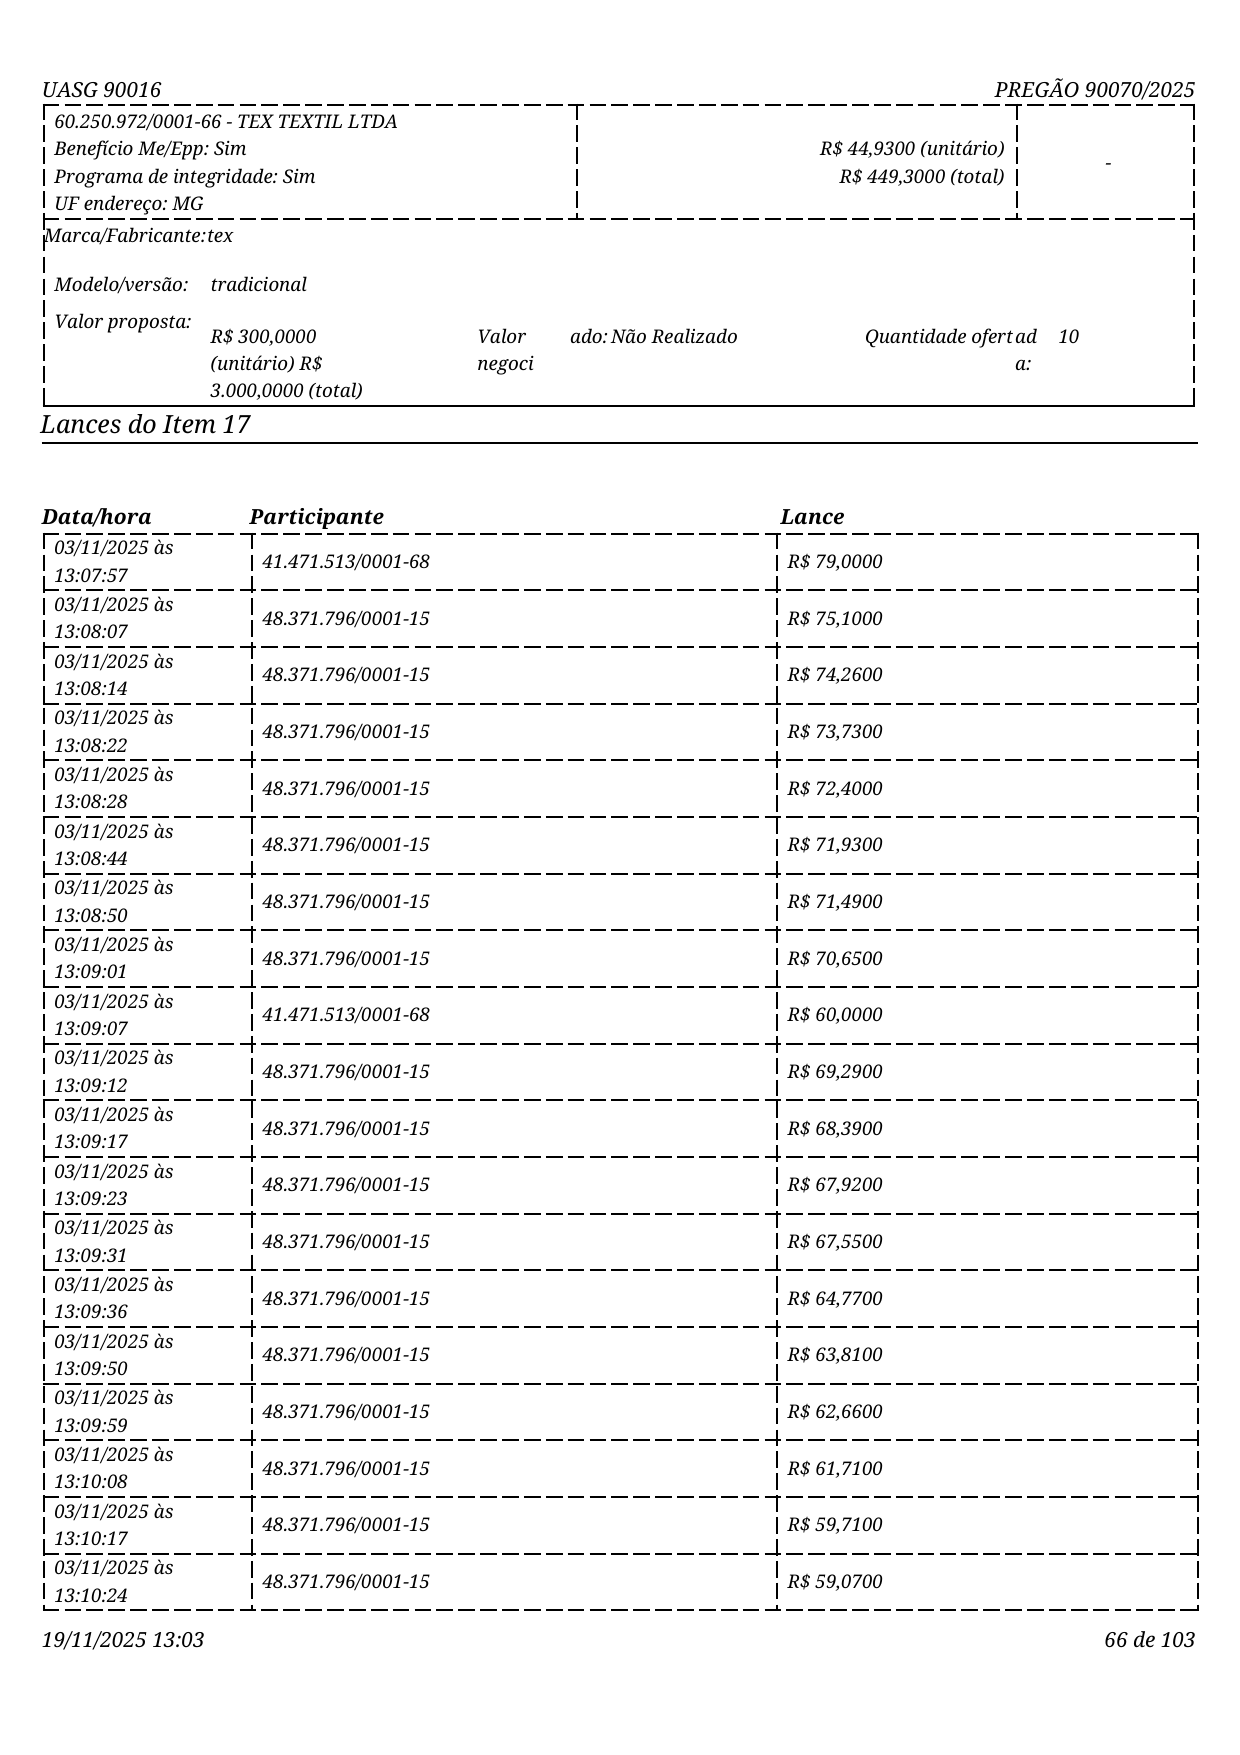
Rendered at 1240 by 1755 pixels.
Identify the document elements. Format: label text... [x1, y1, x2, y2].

table_cell R$ 59,7100 [777, 1496, 1198, 1553]
table_cell 03/11/2025 às 13:10:24 [44, 1553, 252, 1609]
table_cell 48.371.796/0001-15 [252, 759, 777, 816]
table_cell 03/11/2025 às 13:09:50 [44, 1326, 252, 1383]
table_cell R$ 67,5500 [777, 1213, 1198, 1269]
table_cell R$ 300,0000 (unitário) R$ 3.000,0000 (total) [199, 318, 477, 405]
table_cell R$ 68,3900 [777, 1099, 1198, 1156]
table_cell 03/11/2025 às 13:09:12 [44, 1043, 252, 1099]
table_header [577, 104, 787, 217]
table_cell 03/11/2025 às 13:09:23 [44, 1156, 252, 1213]
table_cell [1101, 269, 1194, 318]
table_cell R$ 71,9300 [777, 816, 1198, 873]
table_cell 48.371.796/0001-15 [252, 589, 777, 646]
table_cell 03/11/2025 às 13:09:01 [44, 929, 252, 986]
table_cell 03/11/2025 às 13:08:50 [44, 873, 252, 929]
table_cell R$ 63,8100 [777, 1326, 1198, 1383]
table_cell tradicional [199, 269, 477, 318]
table_cell 48.371.796/0001-15 [252, 1496, 777, 1553]
table_cell [577, 218, 787, 269]
table_cell 48.371.796/0001-15 [252, 1269, 777, 1326]
table_cell 48.371.796/0001-15 [252, 1383, 777, 1439]
table_cell Valor negoci [477, 318, 577, 405]
table_cell R$ 73,7300 [777, 703, 1198, 759]
table_cell [477, 269, 577, 318]
table_cell R$ 71,4900 [777, 873, 1198, 929]
table_header - [1101, 104, 1194, 217]
table_cell [788, 269, 1017, 318]
table_cell 03/11/2025 às 13:08:22 [44, 703, 252, 759]
table_cell 03/11/2025 às 13:09:07 [44, 986, 252, 1043]
table_header 60.250.972/0001-66 - TEX TEXTIL LTDA Benefício Me/Epp: Sim Programa de integridade: Sim UF endereço: MG [44, 104, 477, 217]
table_cell [1101, 318, 1194, 405]
table_cell 48.371.796/0001-15 [252, 1043, 777, 1099]
table_cell R$ 72,4000 [777, 759, 1198, 816]
table_cell R$ 67,9200 [777, 1156, 1198, 1213]
table_cell [788, 218, 1017, 269]
table_cell [477, 218, 577, 269]
table_cell 03/11/2025 às 13:09:59 [44, 1383, 252, 1439]
table_cell 48.371.796/0001-15 [252, 646, 777, 703]
table_cell 03/11/2025 às 13:08:44 [44, 816, 252, 873]
table_cell 48.371.796/0001-15 [252, 873, 777, 929]
table_cell R$ 74,2600 [777, 646, 1198, 703]
table_cell 10 [1048, 318, 1101, 405]
table_cell Marca/Fabricante: tex [44, 218, 477, 269]
table_cell 48.371.796/0001-15 [252, 1099, 777, 1156]
table_cell ado: Não Realizado [577, 318, 787, 405]
table_cell 48.371.796/0001-15 [252, 1439, 777, 1496]
table_cell 41.471.513/0001-68 [252, 986, 777, 1043]
table_cell 48.371.796/0001-15 [252, 1326, 777, 1383]
table_header [1017, 104, 1101, 217]
text Lances do Item 17 [40, 407, 1198, 441]
table_cell R$ 59,0700 [777, 1553, 1198, 1609]
table_cell 48.371.796/0001-15 [252, 1156, 777, 1213]
table_cell 03/11/2025 às 13:10:08 [44, 1439, 252, 1496]
table_cell [1017, 269, 1101, 318]
table_cell R$ 64,7700 [777, 1269, 1198, 1326]
table_cell R$ 61,7100 [777, 1439, 1198, 1496]
table_cell R$ 62,6600 [777, 1383, 1198, 1439]
table_header R$ 79,0000 [777, 533, 1198, 589]
table_header [477, 104, 577, 217]
table_cell 48.371.796/0001-15 [252, 816, 777, 873]
table_cell 03/11/2025 às 13:09:17 [44, 1099, 252, 1156]
table_cell 03/11/2025 às 13:08:28 [44, 759, 252, 816]
table_header R$ 44,9300 (unitário) R$ 449,3000 (total) [788, 104, 1017, 217]
table_cell [1017, 218, 1101, 269]
table_cell 03/11/2025 às 13:08:07 [44, 589, 252, 646]
table_header 03/11/2025 às 13:07:57 [44, 533, 252, 589]
table_cell R$ 69,2900 [777, 1043, 1198, 1099]
table_cell [577, 269, 787, 318]
table_cell R$ 60,0000 [777, 986, 1198, 1043]
table_cell R$ 70,6500 [777, 929, 1198, 986]
table_cell 48.371.796/0001-15 [252, 1553, 777, 1609]
table_cell 03/11/2025 às 13:08:14 [44, 646, 252, 703]
table_header 41.471.513/0001-68 [252, 533, 777, 589]
table_cell 48.371.796/0001-15 [252, 1213, 777, 1269]
table_cell 03/11/2025 às 13:10:17 [44, 1496, 252, 1553]
table_cell Quantidade ofert [788, 318, 1017, 405]
table_cell 48.371.796/0001-15 [252, 929, 777, 986]
table_cell 03/11/2025 às 13:09:36 [44, 1269, 252, 1326]
table_cell 03/11/2025 às 13:09:31 [44, 1213, 252, 1269]
table_cell 48.371.796/0001-15 [252, 703, 777, 759]
table_cell R$ 75,1000 [777, 589, 1198, 646]
table_cell ada: [1017, 318, 1048, 405]
table_cell [1101, 218, 1194, 269]
text Data/hora Participante Lance [42, 502, 1198, 530]
table_cell Modelo/versão: Valor proposta: [44, 269, 199, 405]
